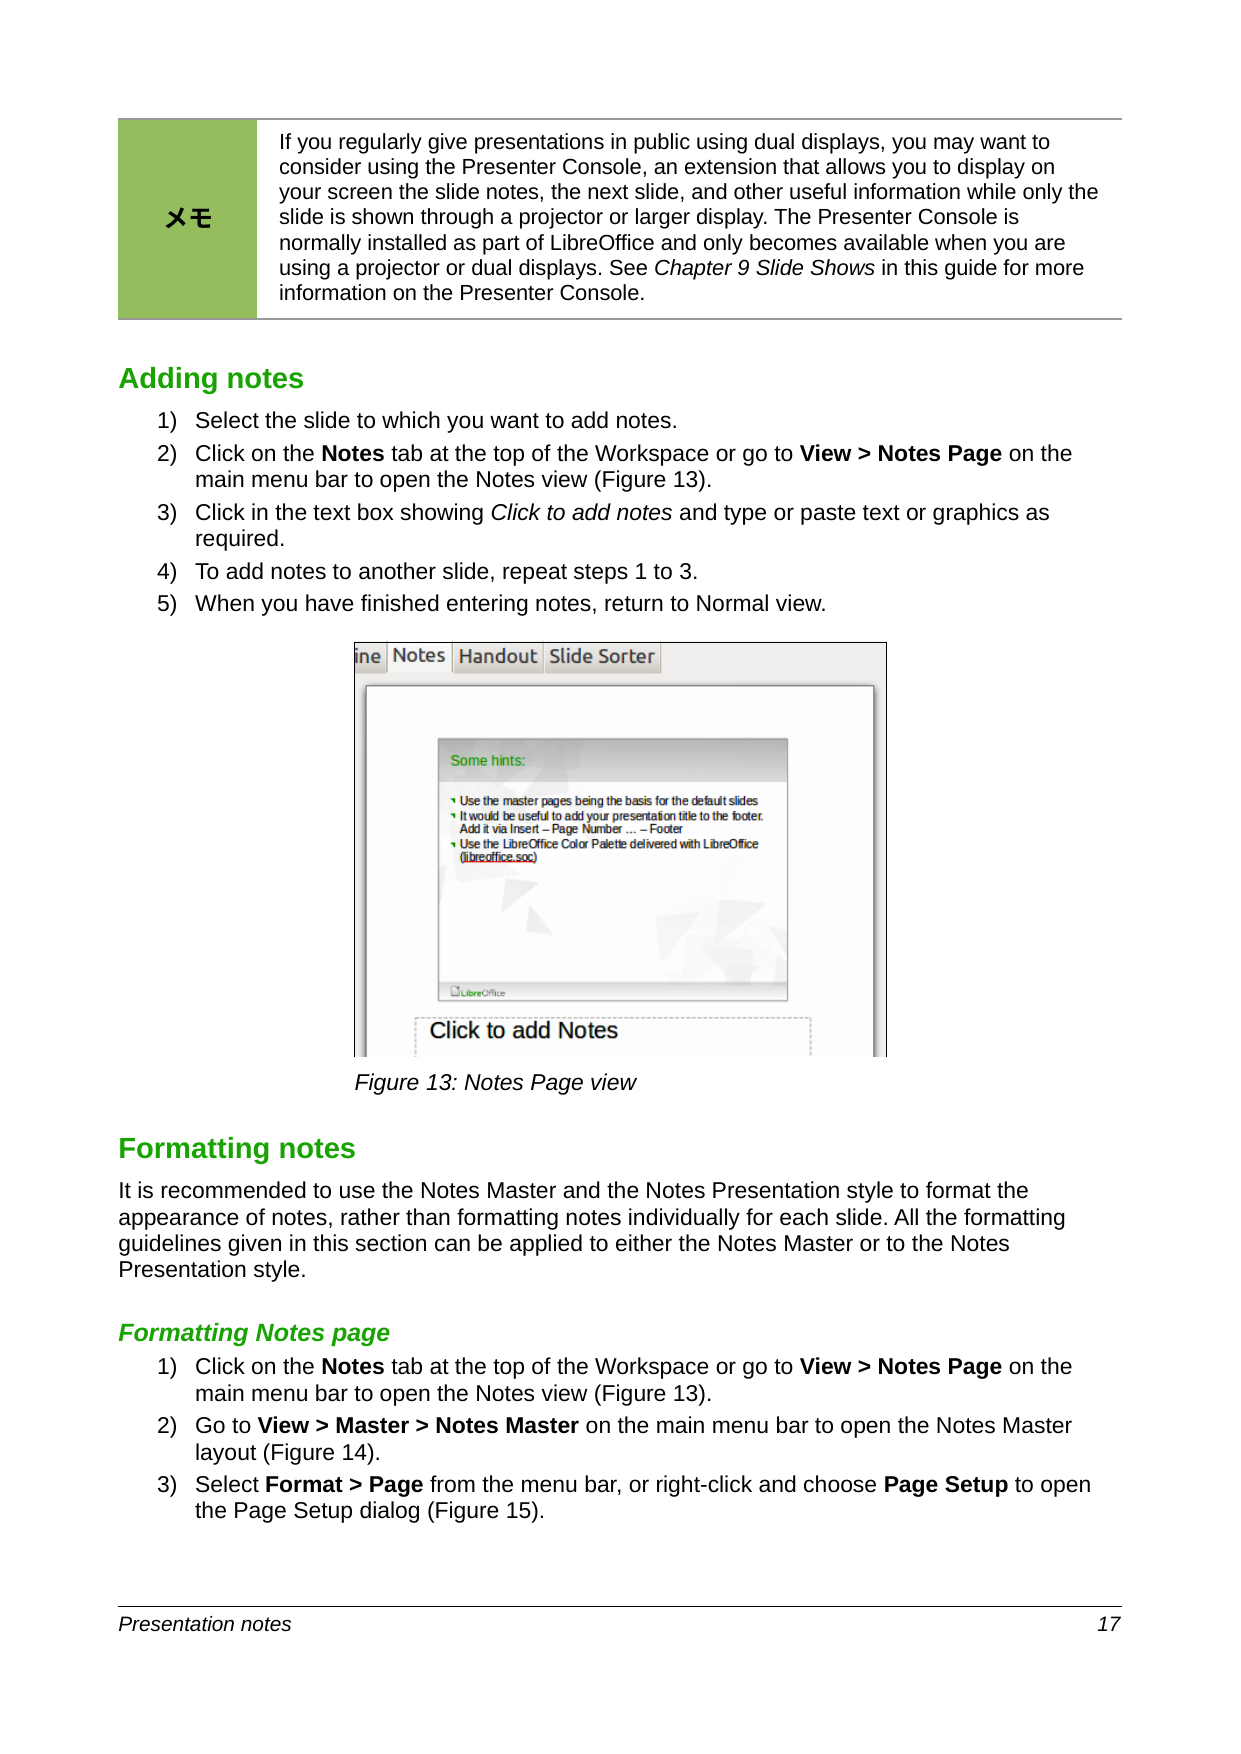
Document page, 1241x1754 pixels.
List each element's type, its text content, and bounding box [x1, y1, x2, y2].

table_header メモ [118, 120, 257, 318]
list Select the slide to which you want to add notes. [177, 407, 1122, 433]
subtitle Formatting Notes page [118, 1318, 1122, 1347]
list When you have finished entering notes, return to Normal view. [177, 590, 1122, 617]
list Click on the Notes tab at the top of the Workspace or go to View > Notes Page on the main menu bar to open the Notes view (Figure 13). [177, 440, 1122, 492]
table_header If you regularly give presentations in public using dual displays, you may want to consider using the Presenter Console, an extension that allows you to display on your screen the slide notes, the next slide, and other useful information while only the slide is shown through a projector or larger display. The Presenter Console is normally installed as part of LibreOffice and only becomes available when you are using a projector or dual displays. See Chapter 9 Slide Shows in this guide for more information on the Presenter Console. [258, 120, 1122, 318]
text It is recommended to use the Notes Master and the Notes Presentation style to format the appearance of notes, rather than formatting notes individually for each slide. All the formatting guidelines given in this section can be applied to either the Notes Master or to the Notes Presentation style. [118, 1177, 1122, 1282]
subtitle Adding notes [118, 361, 1122, 395]
text Figure 13: Notes Page view [354, 1069, 886, 1096]
list Click in the text box showing Click to add notes and type or paste text or graphics as required. [177, 499, 1122, 551]
picture [355, 643, 886, 1057]
list To add notes to another slide, repeat steps 1 to 3. [177, 558, 1122, 584]
list Go to View > Master > Notes Master on the main menu bar to open the Notes Master layout (Figure 14). [177, 1412, 1122, 1465]
subtitle Formatting notes [118, 1131, 1122, 1165]
list Click on the Notes tab at the top of the Workspace or go to View > Notes Page on the main menu bar to open the Notes view (Figure 13). [177, 1353, 1122, 1406]
list Select Format > Page from the menu bar, or right-click and choose Page Setup to open the Page Setup dialog (Figure 15). [177, 1471, 1122, 1524]
